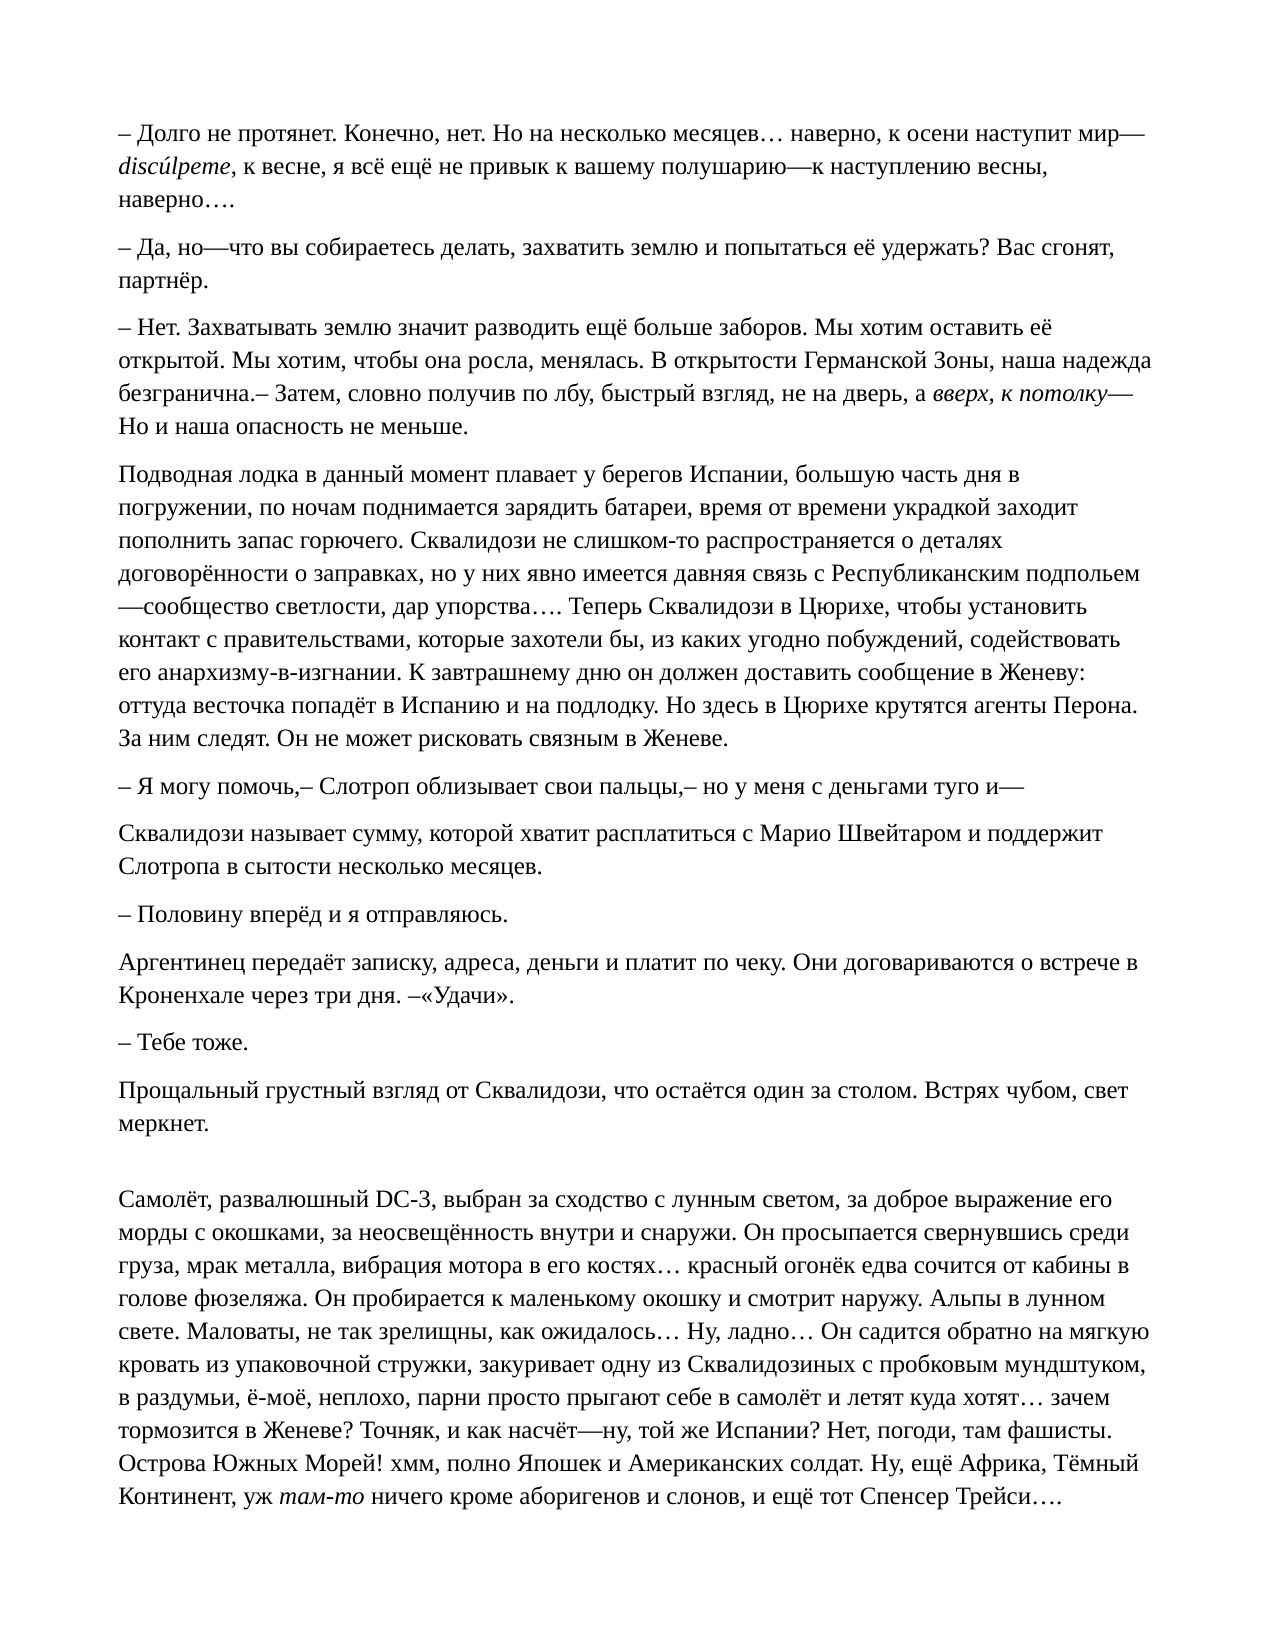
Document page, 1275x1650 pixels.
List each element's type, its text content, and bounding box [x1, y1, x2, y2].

text Сквалидози называет сумму, которой хватит расплатиться с Марио Швейтаром и поддержит Слотропа в сытости несколько месяцев. [118, 818, 1157, 880]
text Аргентинец передаёт записку, адреса, деньги и платит по чеку. Они договариваются о встрече в Кроненхале через три дня. –«Удачи». [118, 947, 1157, 1008]
text – Долго не протянет. Конечно, нет. Но на несколько месяцев… наверно, к осени наступит мир—discúlpeme, к весне, я всё ещё не привык к вашему полушарию—к наступлению весны, наверно…. [118, 118, 1157, 213]
text Самолёт, развалюшный DC-3, выбран за сходство с лунным светом, за доброе выражение его морды с окошками, за неосвещённость внутри и снаружи. Он просыпается свернувшись среди груза, мрак металла, вибрация мотора в его костях… красный огонёк едва сочится от кабины в голове фюзеляжа. Он пробирается к маленькому окошку и смотрит наружу. Альпы в лунном свете. Маловаты, не так зрелищны, как ожидалось… Ну, ладно… Он садится обратно на мягкую кровать из упаковочной стружки, закуривает одну из Сквалидозиных с пробковым мундштуком, в раздумьи, ё-моё, неплохо, парни просто прыгают себе в самолёт и летят куда хотят… зачем тормозится в Женеве? Точняк, и как насчёт—ну, той же Испании? Нет, погоди, там фашисты. Острова Южных Морей! хмм, полно Япошек и Американских солдат. Ну, ещё Африка, Тёмный Континент, уж там-то ничего кроме аборигенов и слонов, и ещё тот Спенсер Трейси…. [118, 1184, 1157, 1510]
text Подводная лодка в данный момент плавает у берегов Испании, большую часть дня в погружении, по ночам поднимается зарядить батареи, время от времени украдкой заходит пополнить запас горючего. Сквалидози не слишком-то распространяется о деталях договорённости о заправках, но у них явно имеется давняя связь с Республиканским подпольем—сообщество светлости, дар упорства…. Теперь Сквалидози в Цюрихе, чтобы установить контакт с правительствами, которые захотели бы, из каких угодно побуждений, содействовать его анархизму-в-изгнании. К завтрашнему дню он должен доставить сообщение в Женеву: оттуда весточка попадёт в Испанию и на подлодку. Но здесь в Цюрихе крутятся агенты Перона. За ним следят. Он не может рисковать связным в Женеве. [118, 459, 1157, 752]
text – Я могу помочь,– Слотроп облизывает свои пальцы,– но у меня с деньгами туго и— [118, 771, 1157, 799]
text – Нет. Захватывать землю значит разводить ещё больше заборов. Мы хотим оставить её открытой. Мы хотим, чтобы она росла, менялась. В открытости Германской Зоны, наша надежда безгранична.– Затем, словно получив по лбу, быстрый взгляд, не на дверь, а вверх, к потолку— Но и наша опасность не меньше. [118, 312, 1157, 440]
text – Тебе тоже. [118, 1027, 1157, 1056]
text – Половину вперёд и я отправляюсь. [118, 899, 1157, 928]
text Прощальный грустный взгляд от Сквалидози, что остаётся один за столом. Встрях чубом, свет меркнет. [118, 1075, 1157, 1137]
text – Да, но—что вы собираетесь делать, захватить землю и попытаться её удержать? Вас сгонят, партнёр. [118, 232, 1157, 293]
